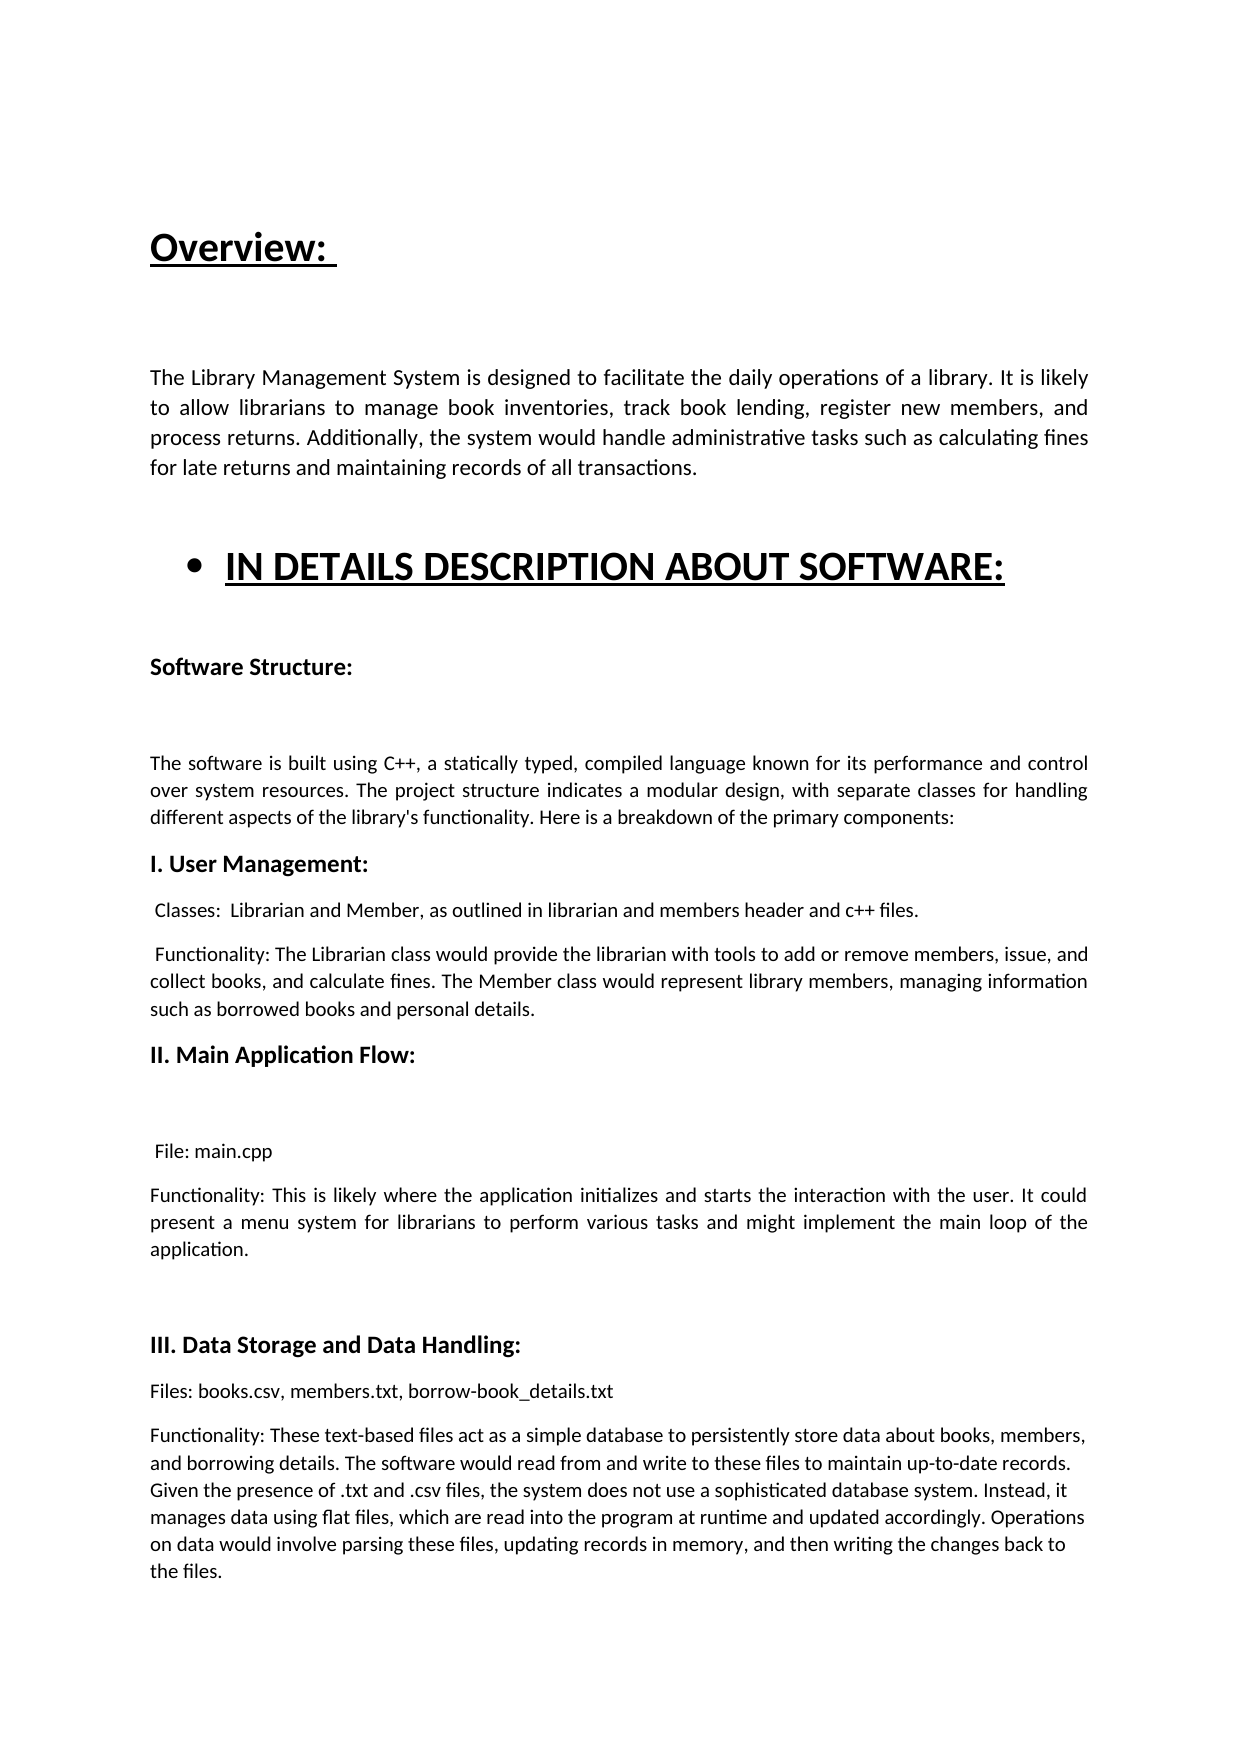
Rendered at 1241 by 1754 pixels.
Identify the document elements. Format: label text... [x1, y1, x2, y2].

text Software Structure: [150, 651, 1090, 682]
text Functionality: This is likely where the application initializes and starts the interaction with the user. It could present a menu system for librarians to perform various tasks and might implement the main loop of the application. [150, 1182, 1090, 1262]
text File: main.cpp [150, 1138, 1090, 1163]
text Functionality: These text-based files act as a simple database to persistently store data about books, members, and borrowing details. The software would read from and write to these files to maintain up-to-date records. Given the presence of .txt and .csv files, the system does not use a sophisticated database system. Instead, it manages data using flat files, which are read into the program at runtime and updated accordingly. Operations on data would involve parsing these files, updating records in memory, and then writing the changes back to the files. [150, 1423, 1090, 1584]
text The software is built using C++, a statically typed, compiled language known for its performance and control over system resources. The project structure indicates a modular design, with separate classes for handling different aspects of the library's functionality. Here is a breakdown of the primary components: [150, 750, 1090, 830]
text II. Main Application Flow: [150, 1039, 1090, 1070]
text The Library Management System is designed to facilitate the daily operations of a library. It is likely to allow librarians to manage book inventories, track book lending, register new members, and process returns. Additionally, the system would handle administrative tasks such as calculating fines for late returns and maintaining records of all transactions. [150, 363, 1090, 481]
text I. User Management: [150, 848, 1090, 879]
text Files: books.csv, members.txt, borrow-book_details.txt [150, 1379, 1090, 1404]
text Overview: [150, 221, 1090, 272]
text Functionality: The Librarian class would provide the librarian with tools to add or remove members, issue, and collect books, and calculate fines. The Member class would represent library members, managing information such as borrowed books and personal details. [150, 941, 1090, 1021]
text Classes: Librarian and Member, as outlined in librarian and members header and c++ files. [150, 897, 1090, 923]
text III. Data Storage and Data Handling: [150, 1329, 1090, 1360]
list IN DETAILS DESCRIPTION ABOUT SOFTWARE: [187, 540, 1090, 591]
